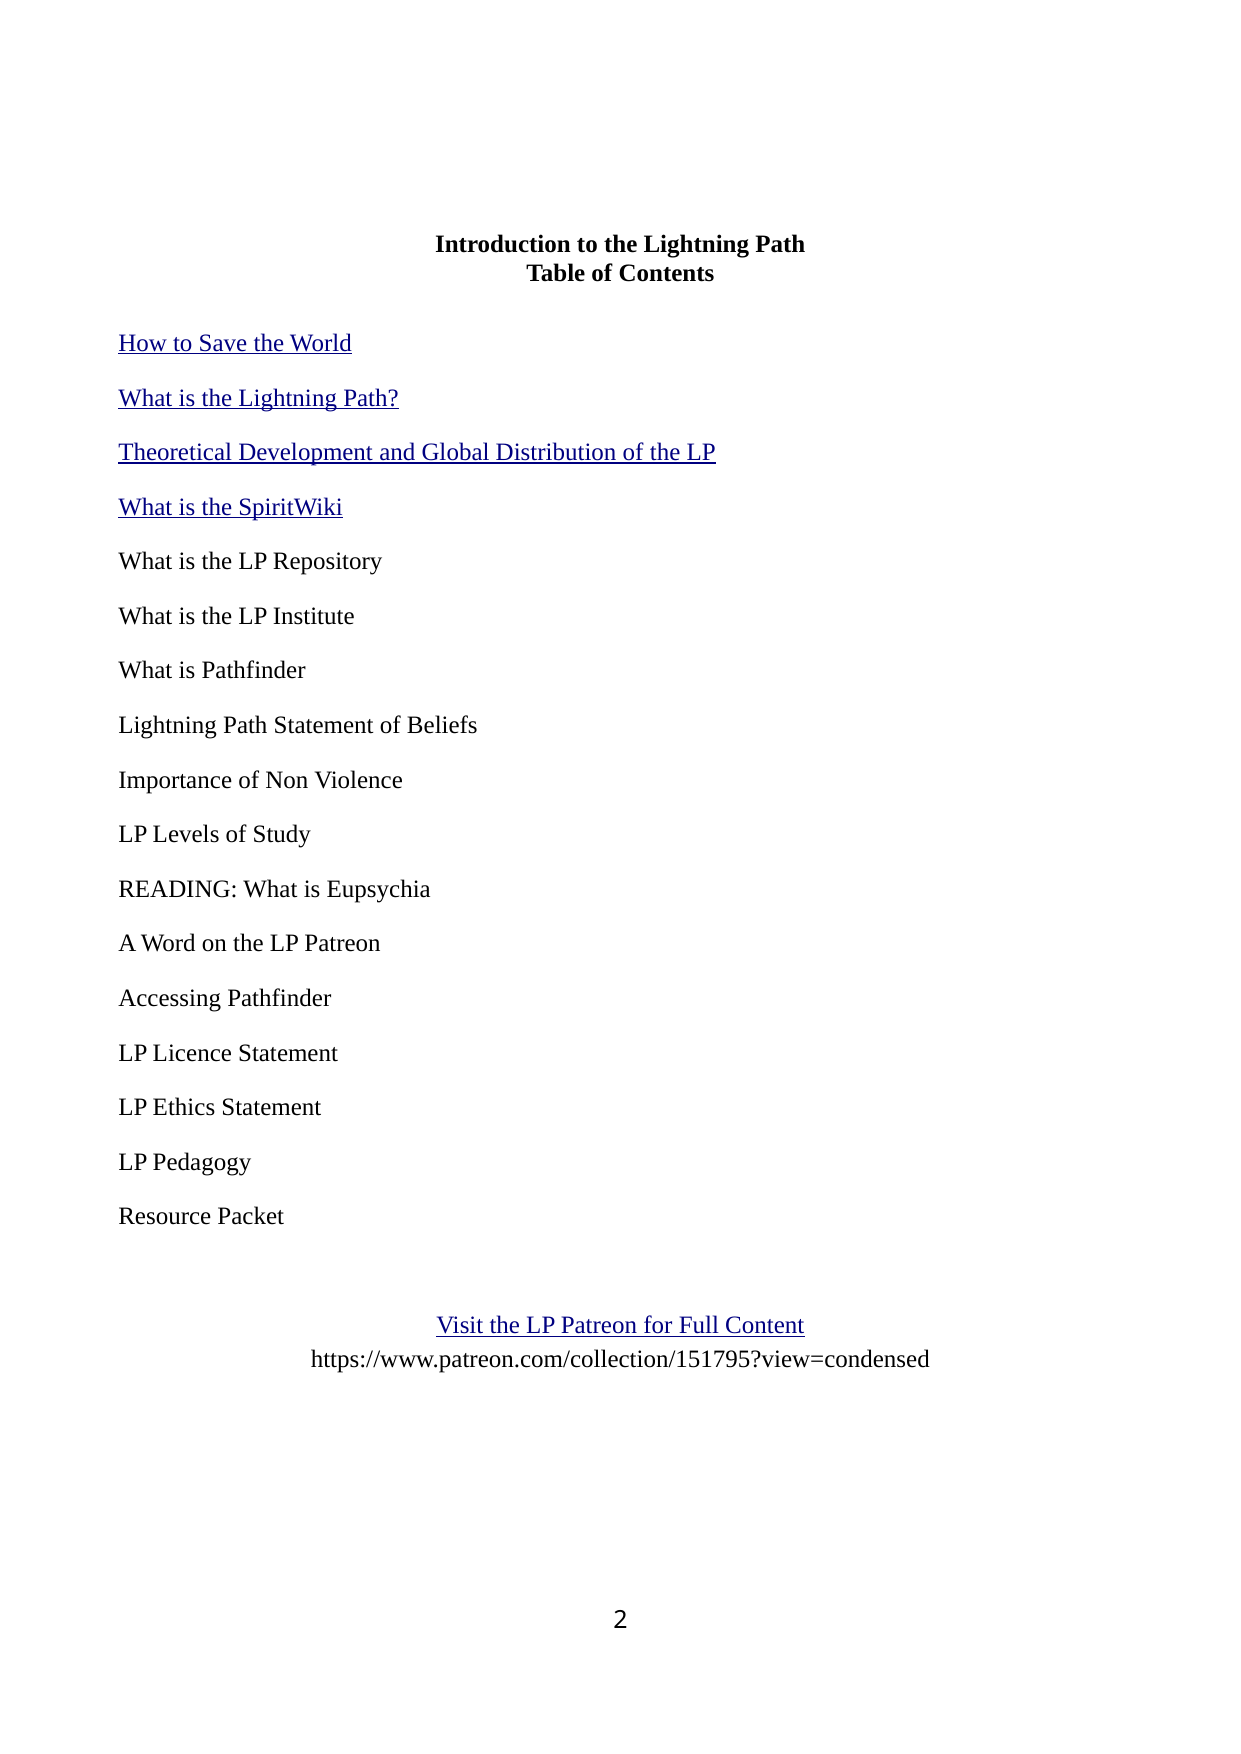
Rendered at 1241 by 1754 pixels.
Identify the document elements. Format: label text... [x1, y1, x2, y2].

text Resource Packet [118, 1201, 1122, 1230]
text READING: What is Eupsychia [118, 874, 1122, 903]
text How to Save the World [118, 328, 1122, 357]
text LP Pedagogy [118, 1147, 1122, 1176]
text Theoretical Development and Global Distribution of the LP [118, 437, 1122, 466]
text LP Levels of Study [118, 819, 1122, 848]
text A Word on the LP Patreon [118, 928, 1122, 957]
text What is the LP Repository [118, 546, 1122, 575]
text What is the LP Institute [118, 601, 1122, 630]
text LP Licence Statement [118, 1038, 1122, 1066]
text What is the SpiritWiki [118, 492, 1122, 521]
text Lightning Path Statement of Beliefs [118, 710, 1122, 739]
text What is Pathfinder [118, 656, 1122, 684]
text Visit the LP Patreon for Full Content https://www.patreon.com/collection/151795?view=condensed [118, 1311, 1122, 1373]
text LP Ethics Statement [118, 1092, 1122, 1121]
text Importance of Non Violence [118, 765, 1122, 793]
text Accessing Pathfinder [118, 983, 1122, 1012]
subtitle Introduction to the Lightning Path Table of Contents [118, 229, 1122, 287]
text What is the Lightning Path? [118, 383, 1122, 411]
